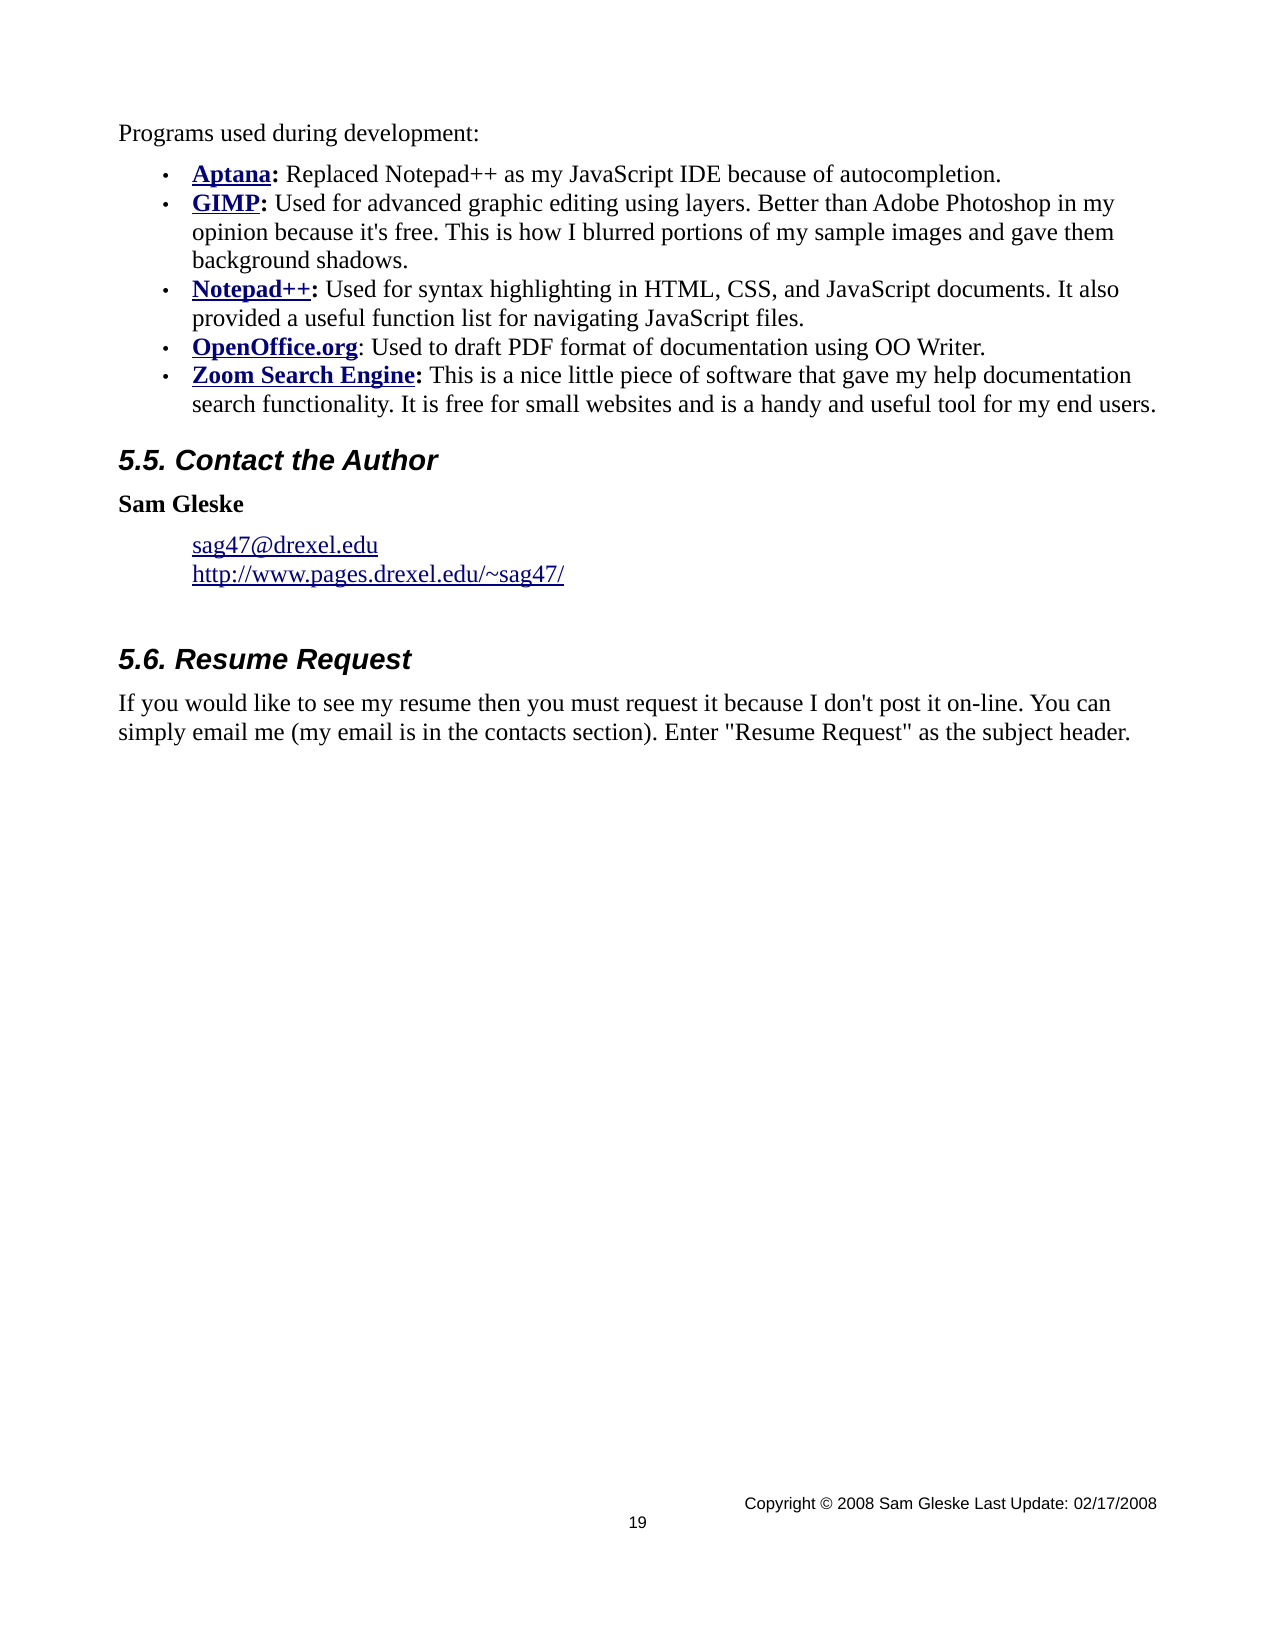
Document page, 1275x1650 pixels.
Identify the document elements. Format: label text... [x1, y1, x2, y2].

subtitle 5.5. Contact the Author [118, 443, 1157, 477]
list Zoom Search Engine: This is a nice little piece of software that gave my help documentation search functionality. It is free for small websites and is a handy and useful tool for my end users. [162, 361, 1157, 418]
list GIMP: Used for advanced graphic editing using layers. Better than Adobe Photoshop in my opinion because it's free. This is how I blurred portions of my sample images and gave them background shadows. [162, 188, 1157, 274]
list Aptana: Replaced Notepad++ as my JavaScript IDE because of autocompletion. [162, 159, 1157, 188]
text If you would like to see my resume then you must request it because I don't post it on-line. You can simply email me (my email is in the contacts section). Enter "Resume Request" as the subject header. [118, 688, 1157, 746]
subtitle 5.6. Resume Request [118, 642, 1157, 676]
text Programs used during development: [118, 118, 1157, 147]
text sag47@drexel.edu http://www.pages.drexel.edu/~sag47/ [192, 530, 1157, 588]
list Notepad++: Used for syntax highlighting in HTML, CSS, and JavaScript documents. It also provided a useful function list for navigating JavaScript files. [162, 274, 1157, 332]
list OpenOffice.org: Used to draft PDF format of documentation using OO Writer. [162, 332, 1157, 361]
text Sam Gleske [118, 489, 1157, 518]
